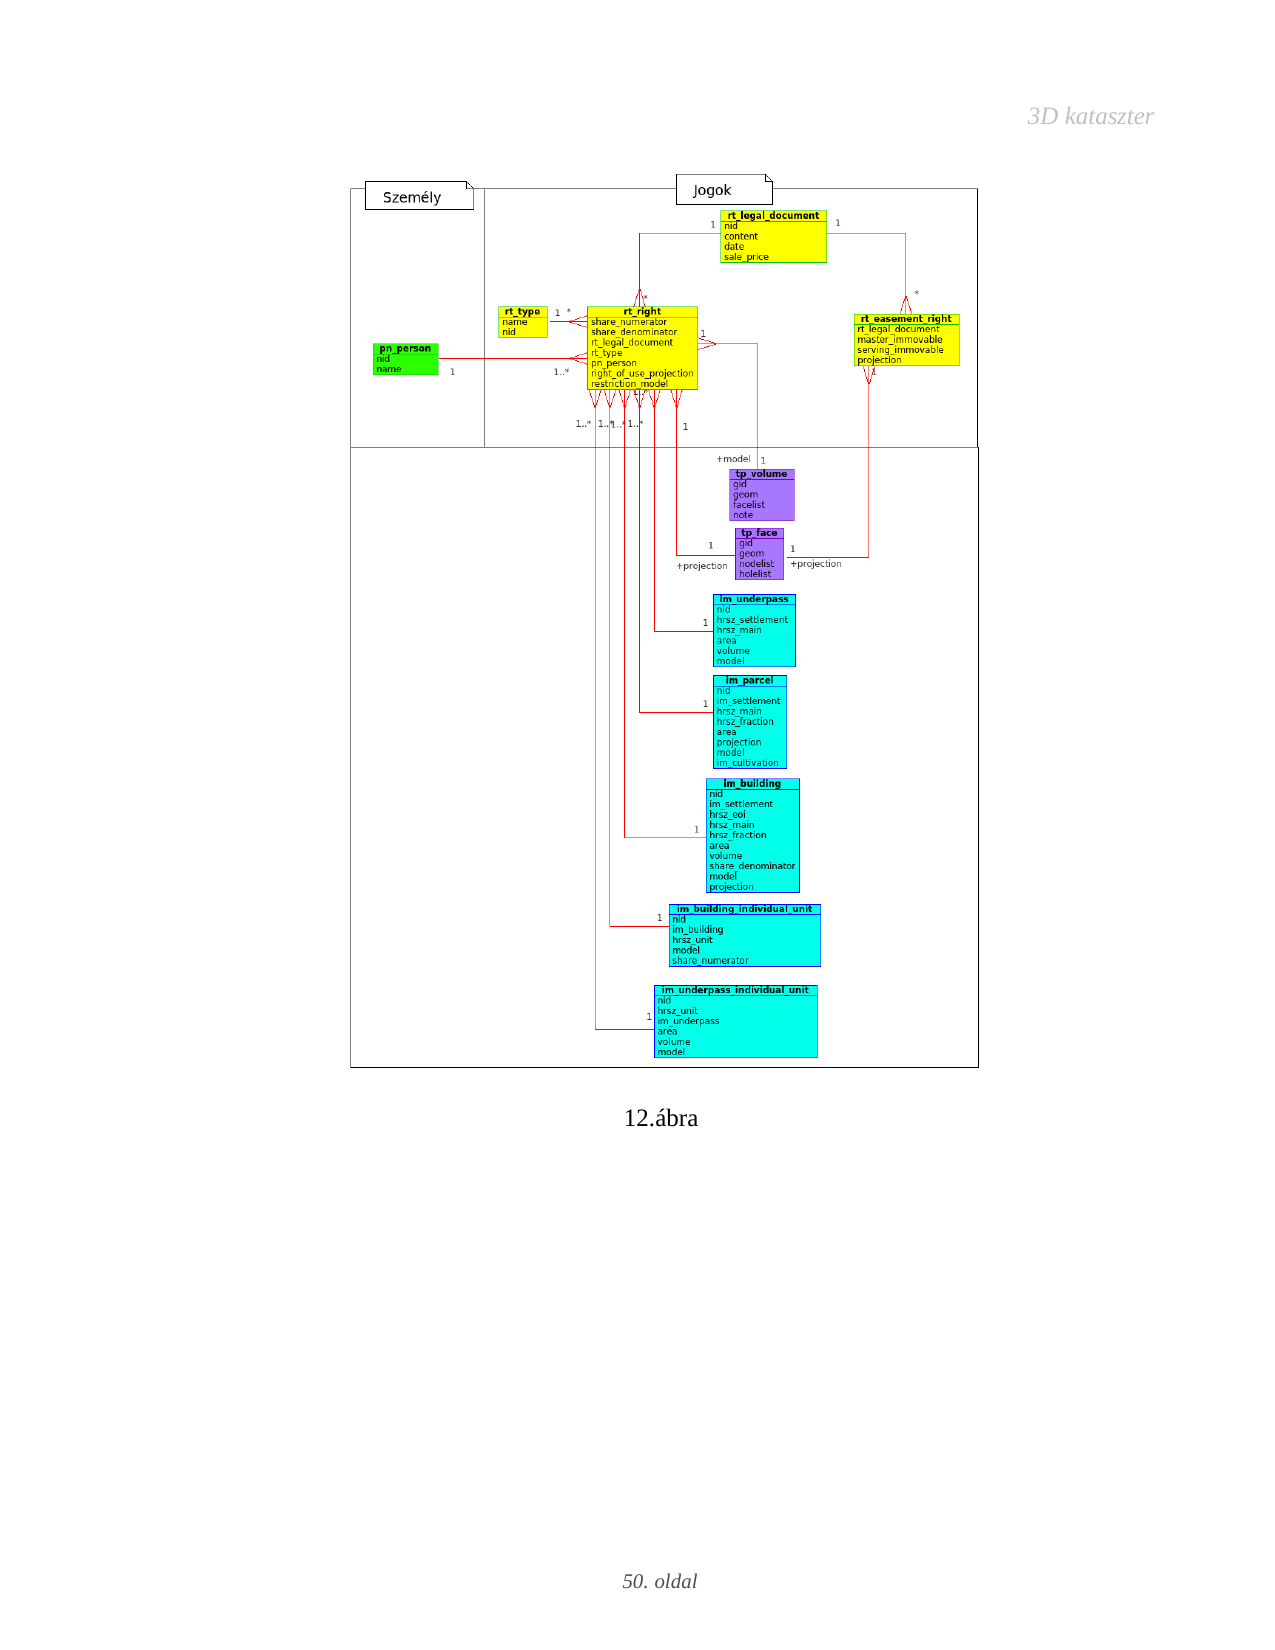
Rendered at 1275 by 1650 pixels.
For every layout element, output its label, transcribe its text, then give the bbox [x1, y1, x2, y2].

picture [328, 166, 994, 1088]
text 12.ábra [166, 1102, 1156, 1131]
